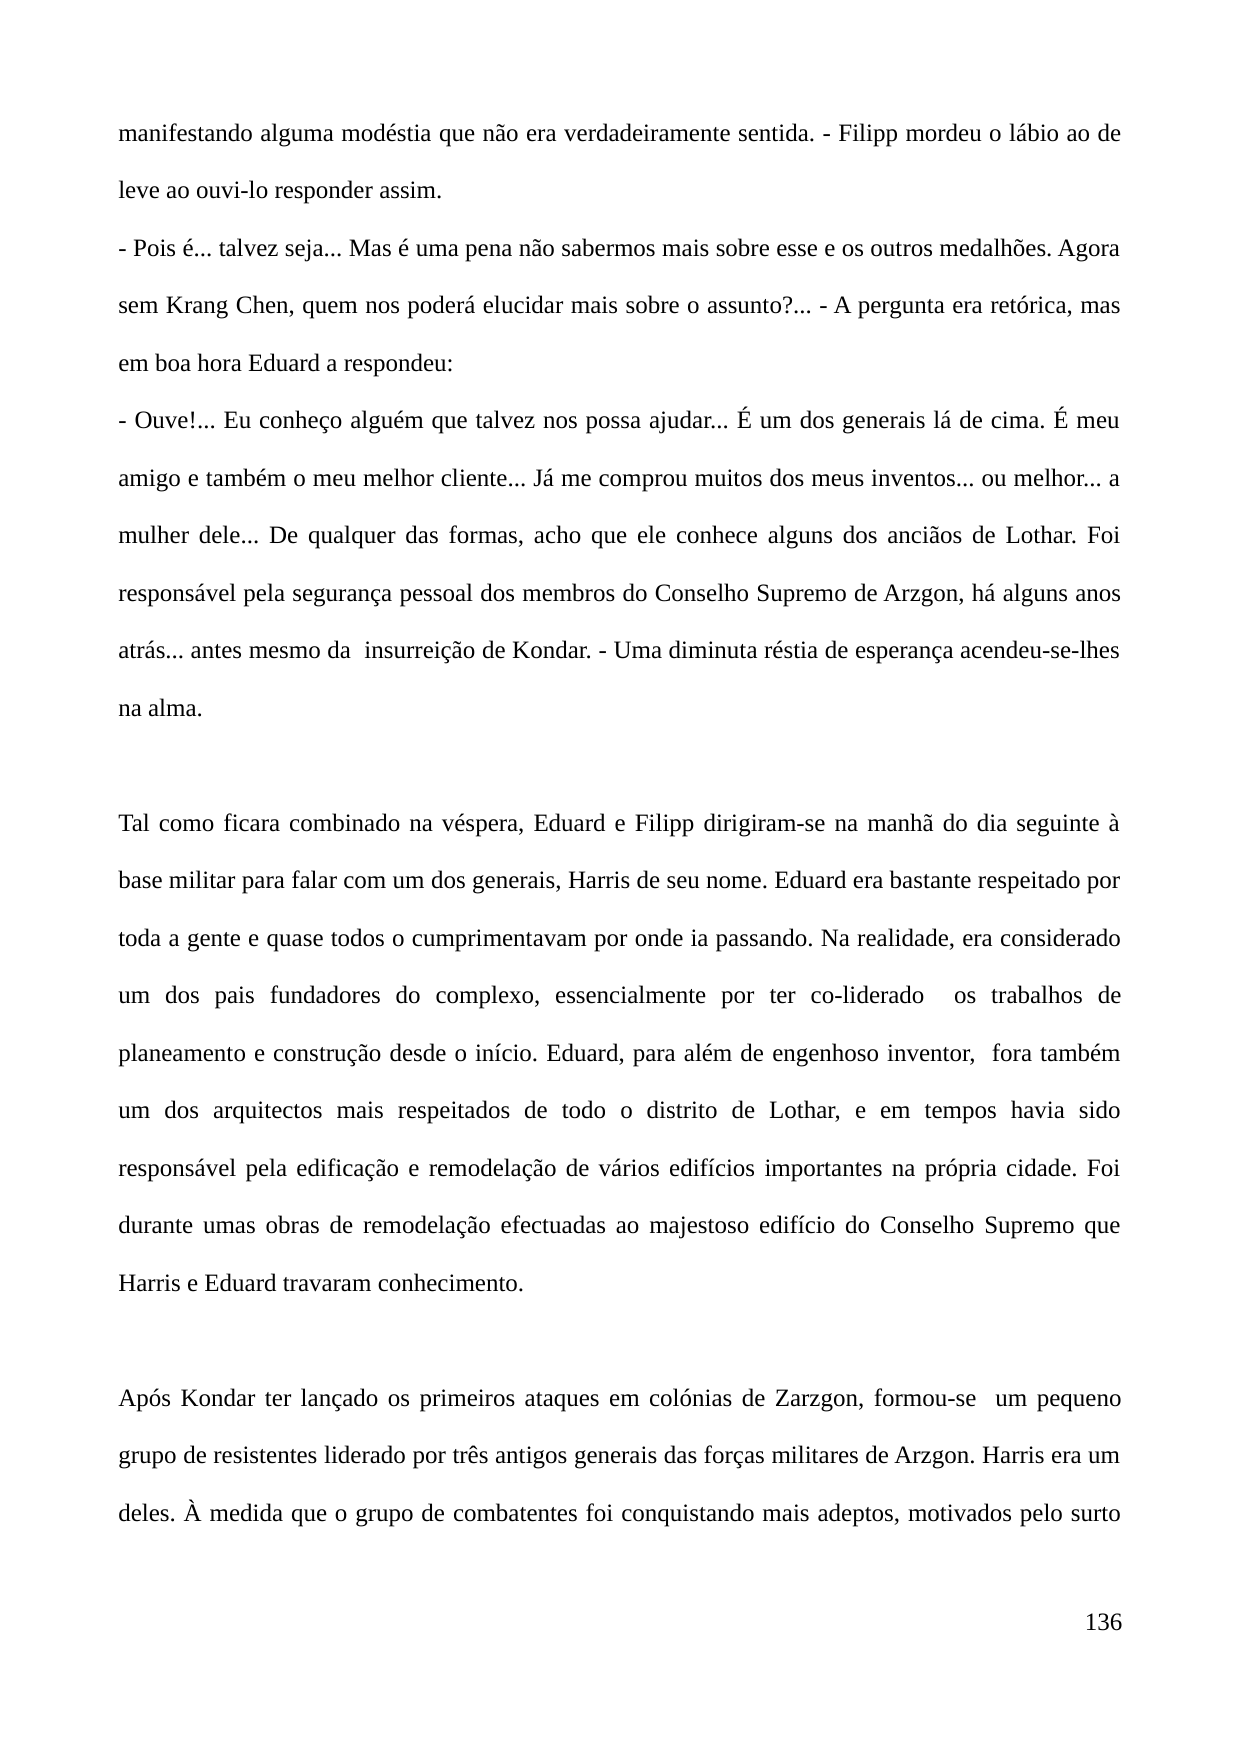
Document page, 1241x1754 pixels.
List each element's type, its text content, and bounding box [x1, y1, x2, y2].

text - Pois é... talvez seja... Mas é uma pena não sabermos mais sobre esse e os outros medalhões. Agora sem Krang Chen, quem nos poderá elucidar mais sobre o assunto?... - A pergunta era retórica, mas em boa hora Eduard a respondeu: [118, 233, 1122, 377]
text Tal como ficara combinado na véspera, Eduard e Filipp dirigiram-se na manhã do dia seguinte à base militar para falar com um dos generais, Harris de seu nome. Eduard era bastante respeitado por toda a gente e quase todos o cumprimentavam por onde ia passando. Na realidade, era considerado um dos pais fundadores do complexo, essencialmente por ter co-liderado os trabalhos de planeamento e construção desde o início. Eduard, para além de engenhoso inventor, fora também um dos arquitectos mais respeitados de todo o distrito de Lothar, e em tempos havia sido responsável pela edificação e remodelação de vários edifícios importantes na própria cidade. Foi durante umas obras de remodelação efectuadas ao majestoso edifício do Conselho Supremo que Harris e Eduard travaram conhecimento. [118, 808, 1122, 1297]
text Após Kondar ter lançado os primeiros ataques em colónias de Zarzgon, formou-se um pequeno grupo de resistentes liderado por três antigos generais das forças militares de Arzgon. Harris era um deles. À medida que o grupo de combatentes foi conquistando mais adeptos, motivados pelo surto [118, 1383, 1122, 1527]
text - Ouve!... Eu conheço alguém que talvez nos possa ajudar... É um dos generais lá de cima. É meu amigo e também o meu melhor cliente... Já me comprou muitos dos meus inventos... ou melhor... a mulher dele... De qualquer das formas, acho que ele conhece alguns dos anciãos de Lothar. Foi responsável pela segurança pessoal dos membros do Conselho Supremo de Arzgon, há alguns anos atrás... antes mesmo da insurreição de Kondar. - Uma diminuta réstia de esperança acendeu-se-lhes na alma. [118, 406, 1122, 722]
text manifestando alguma modéstia que não era verdadeiramente sentida. - Filipp mordeu o lábio ao de leve ao ouvi-lo responder assim. [118, 118, 1122, 204]
